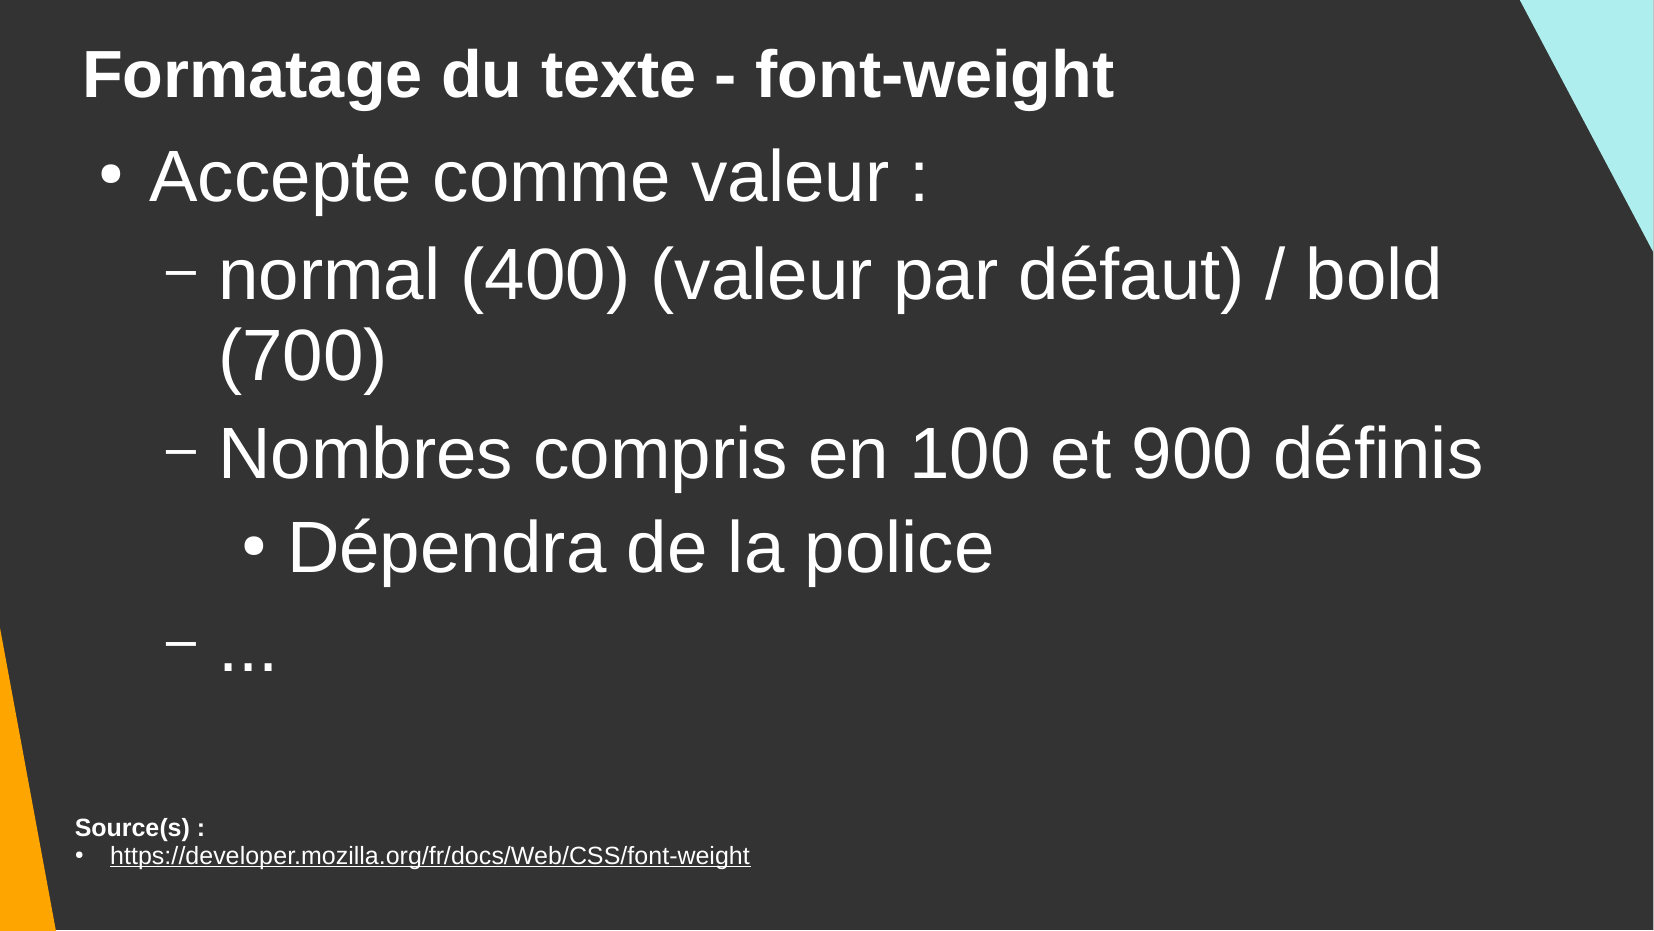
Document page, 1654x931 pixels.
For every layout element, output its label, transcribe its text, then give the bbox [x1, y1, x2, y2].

text_box Source(s) : https://developer.mozilla.org/fr/docs/Web/CSS/font-weight [60, 806, 1546, 931]
text_box [0, 627, 56, 931]
list Accepte comme valeur : normal (400) (valeur par défaut) / bold (700) Nombres compris en 100 et 900 définis Dépendra de la police ... [80, 135, 1605, 691]
title Formatage du texte - font-weight [82, 37, 1571, 114]
text_box [1519, 0, 1654, 254]
